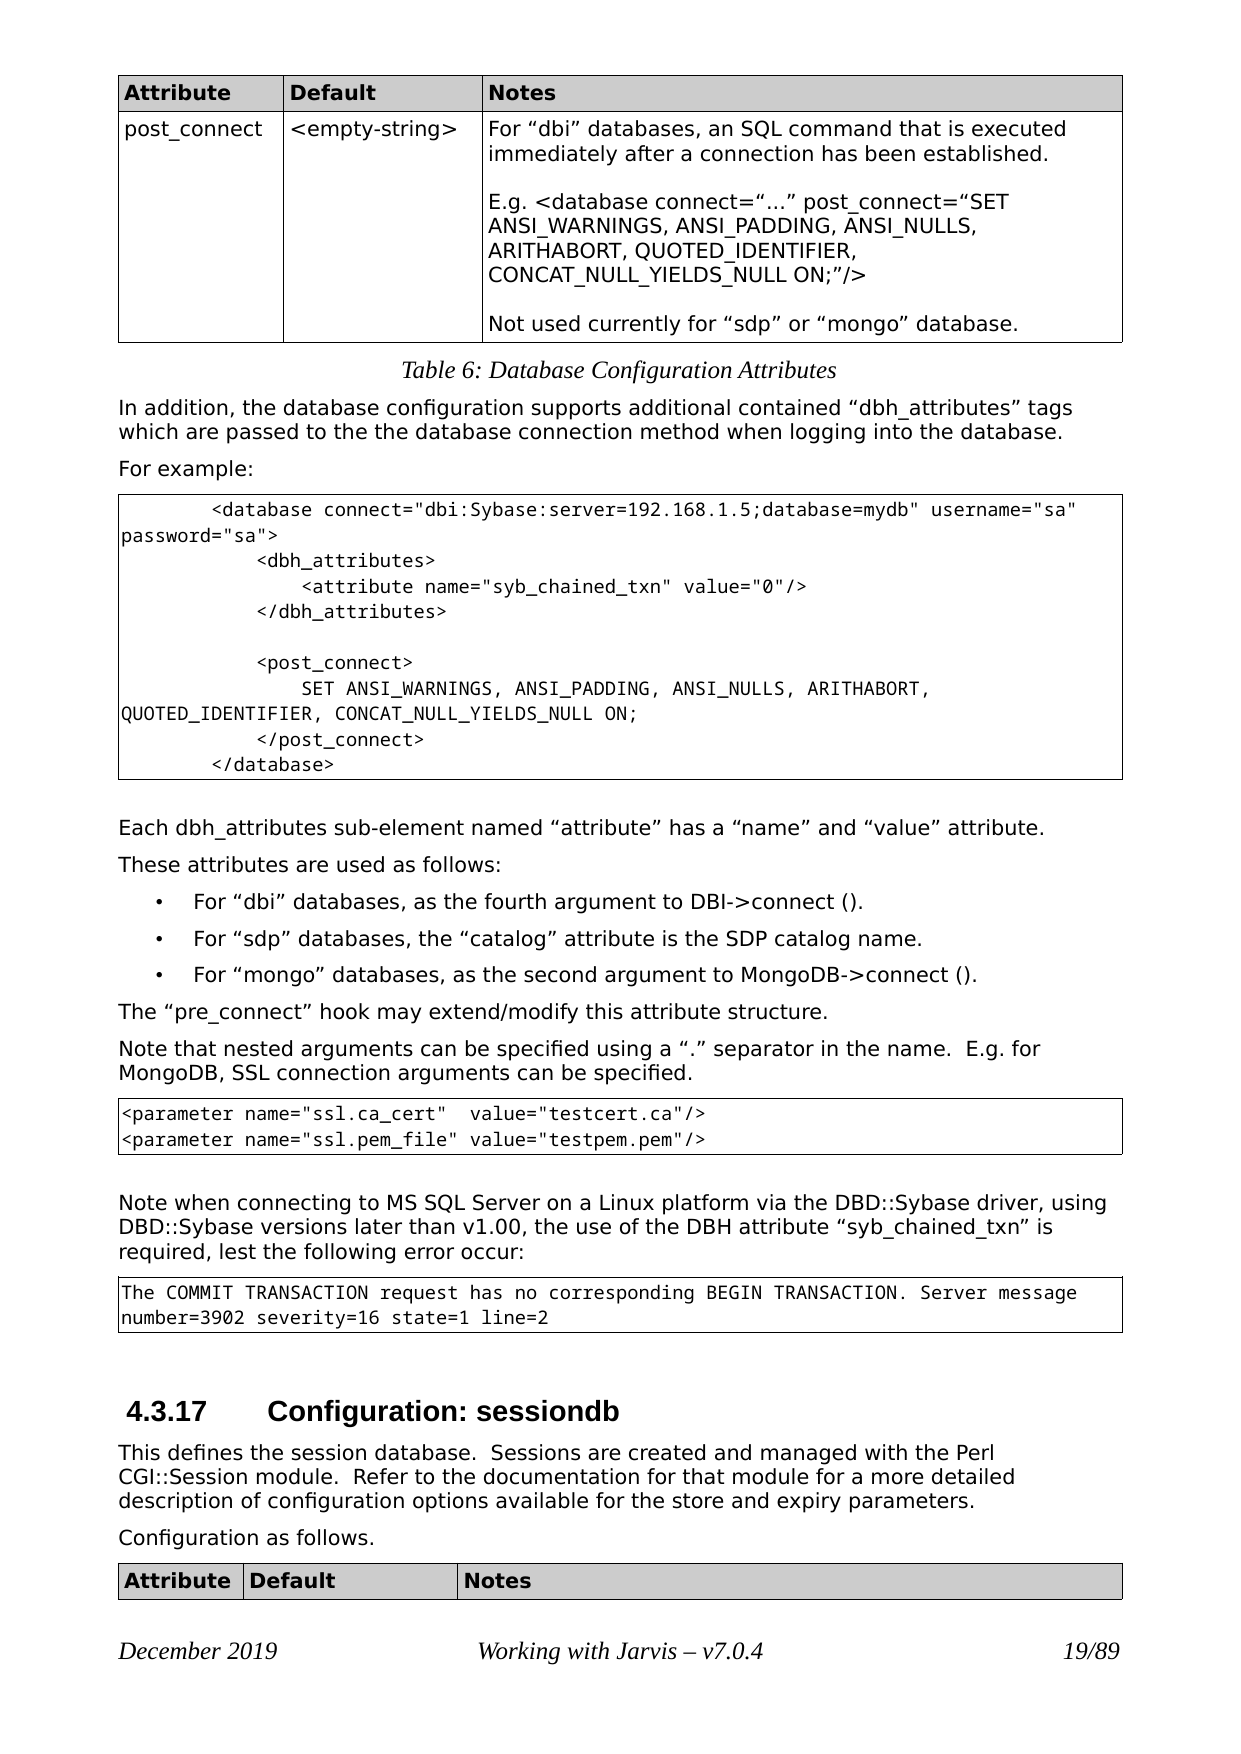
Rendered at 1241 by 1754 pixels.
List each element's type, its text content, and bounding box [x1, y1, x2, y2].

text </dbh_attributes> [119, 596, 1122, 624]
table_header Default [284, 76, 482, 111]
table_cell post_connect [119, 112, 283, 342]
list For “dbi” databases, as the fourth argument to DBI->connect (). [156, 890, 1122, 914]
table_header Notes [458, 1564, 1122, 1599]
text </database> [119, 749, 1122, 779]
table_header Attribute [119, 76, 283, 111]
subtitle Configuration: sessiondb [118, 1394, 1122, 1428]
text <attribute name="syb_chained_txn" value="0"/> [119, 570, 1122, 596]
text This defines the session database. Sessions are created and managed with the Perl CGI::Session module. Refer to the documentation for that module for a more detailed description of configuration options available for the store and expiry parameters. [118, 1441, 1122, 1513]
table_header Default [244, 1564, 457, 1599]
text Configuration as follows. [118, 1526, 1122, 1550]
table_header Notes [483, 76, 1122, 111]
table_cell For “dbi” databases, an SQL command that is executed immediately after a connection has been established. E.g. <database connect=“...” post_connect=“SET ANSI_WARNINGS, ANSI_PADDING, ANSI_NULLS, ARITHABORT, QUOTED_IDENTIFIER, CONCAT_NULL_YIELDS_NULL ON;”/> Not used currently for “sdp” or “mongo” database. [483, 112, 1122, 342]
table_header Attribute [119, 1564, 243, 1599]
text <parameter name="ssl.ca_cert" value="testcert.ca"/> [119, 1099, 1122, 1124]
text <parameter name="ssl.pem_file" value="testpem.pem"/> [119, 1124, 1122, 1154]
text In addition, the database configuration supports additional contained “dbh_attributes” tags which are passed to the the database connection method when logging into the database. [118, 396, 1122, 444]
text Each dbh_attributes sub-element named “attribute” has a “name” and “value” attribute. [118, 816, 1122, 841]
text <database connect="dbi:Sybase:server=192.168.1.5;database=mydb" username="sa" password="sa"> [119, 495, 1122, 545]
text The “pre_connect” hook may extend/modify this attribute structure. [118, 1000, 1122, 1024]
list For “mongo” databases, as the second argument to MongoDB->connect (). [156, 963, 1122, 988]
list For “sdp” databases, the “catalog” attribute is the SDP catalog name. [156, 927, 1122, 951]
table_cell <empty-string> [284, 112, 482, 342]
text <dbh_attributes> [119, 545, 1122, 570]
text For example: [118, 457, 1122, 481]
text Note that nested arguments can be specified using a “.” separator in the name. E.g. for MongoDB, SSL connection arguments can be specified. [118, 1037, 1122, 1086]
text </post_connect> [119, 723, 1122, 749]
text Note when connecting to MS SQL Server on a Linux platform via the DBD::Sybase driver, using DBD::Sybase versions later than v1.00, the use of the DBH attribute “syb_chained_txn” is required, lest the following error occur: [118, 1191, 1122, 1264]
text The COMMIT TRANSACTION request has no corresponding BEGIN TRANSACTION. Server message number=3902 severity=16 state=1 line=2 [119, 1278, 1122, 1332]
text These attributes are used as follows: [118, 853, 1122, 877]
text SET ANSI_WARNINGS, ANSI_PADDING, ANSI_NULLS, ARITHABORT, QUOTED_IDENTIFIER, CONCAT_NULL_YIELDS_NULL ON; [119, 672, 1122, 723]
text <post_connect> [119, 647, 1122, 672]
text Table 6: Database Configuration Attributes [118, 355, 1122, 383]
